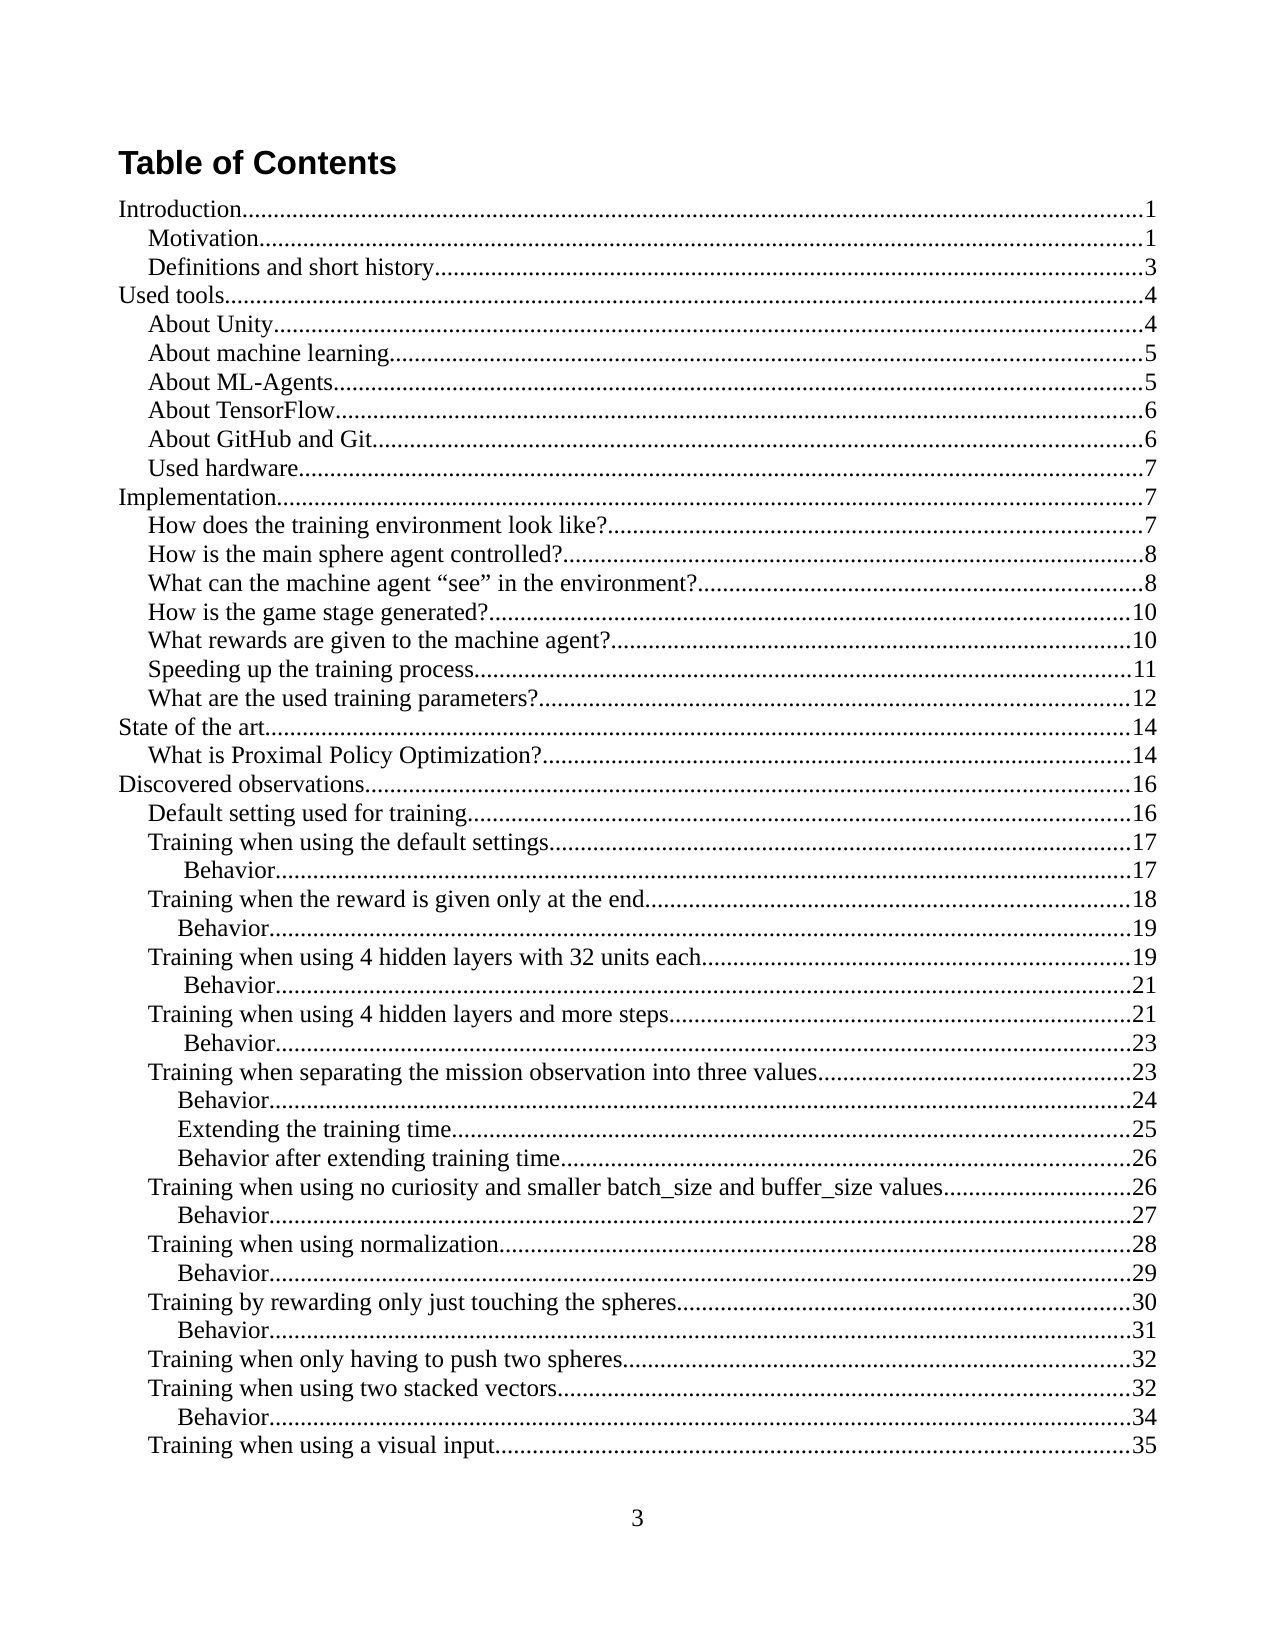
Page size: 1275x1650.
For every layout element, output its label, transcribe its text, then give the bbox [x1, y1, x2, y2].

text About Unity 4 [148, 309, 1157, 338]
text Default setting used for training 16 [148, 798, 1157, 827]
text What rewards are given to the machine agent? 10 [148, 625, 1157, 654]
text What are the used training parameters? 12 [148, 683, 1157, 712]
text Extending the training time 25 [177, 1114, 1157, 1143]
text How is the game stage generated? 10 [148, 597, 1157, 625]
text Training when only having to push two spheres 32 [148, 1344, 1157, 1373]
text Behavior 34 [177, 1402, 1157, 1430]
subtitle Table of Contents [118, 143, 1157, 182]
text Behavior 21 [177, 970, 1157, 999]
text Behavior after extending training time 26 [177, 1143, 1157, 1172]
text Training when using 4 hidden layers with 32 units each 19 [148, 942, 1157, 970]
text How does the training environment look like? 7 [148, 510, 1157, 539]
text About GitHub and Git 6 [148, 424, 1157, 453]
text What can the machine agent “see” in the environment? 8 [148, 568, 1157, 597]
text Speeding up the training process 11 [148, 654, 1157, 683]
text Behavior 23 [177, 1028, 1157, 1057]
text Training when using the default settings 17 [148, 827, 1157, 855]
text Behavior 31 [177, 1315, 1157, 1344]
text Behavior 27 [177, 1200, 1157, 1229]
text About TensorFlow 6 [148, 395, 1157, 424]
text Training when using two stacked vectors 32 [148, 1373, 1157, 1402]
text About machine learning 5 [148, 338, 1157, 367]
text Training when using a visual input 35 [148, 1430, 1157, 1459]
text Used hardware 7 [148, 453, 1157, 482]
text Training when using normalization 28 [148, 1229, 1157, 1258]
text Implementation 7 [118, 482, 1157, 510]
text Introduction 1 [118, 194, 1157, 223]
text Training by rewarding only just touching the spheres 30 [148, 1287, 1157, 1315]
text Training when using no curiosity and smaller batch_size and buffer_size values 26 [148, 1172, 1157, 1200]
text How is the main sphere agent controlled? 8 [148, 539, 1157, 568]
text Training when the reward is given only at the end 18 [148, 884, 1157, 913]
text Behavior 29 [177, 1258, 1157, 1287]
text Behavior 17 [177, 855, 1157, 884]
text Discovered observations 16 [118, 769, 1157, 798]
text Motivation 1 [148, 223, 1157, 252]
text Behavior 24 [177, 1085, 1157, 1114]
text What is Proximal Policy Optimization? 14 [148, 740, 1157, 769]
text Definitions and short history 3 [148, 252, 1157, 280]
text About ML-Agents 5 [148, 367, 1157, 395]
text State of the art 14 [118, 712, 1157, 740]
text Used tools 4 [118, 280, 1157, 309]
text Training when using 4 hidden layers and more steps 21 [148, 999, 1157, 1028]
text Behavior 19 [177, 913, 1157, 942]
text Training when separating the mission observation into three values 23 [148, 1057, 1157, 1085]
